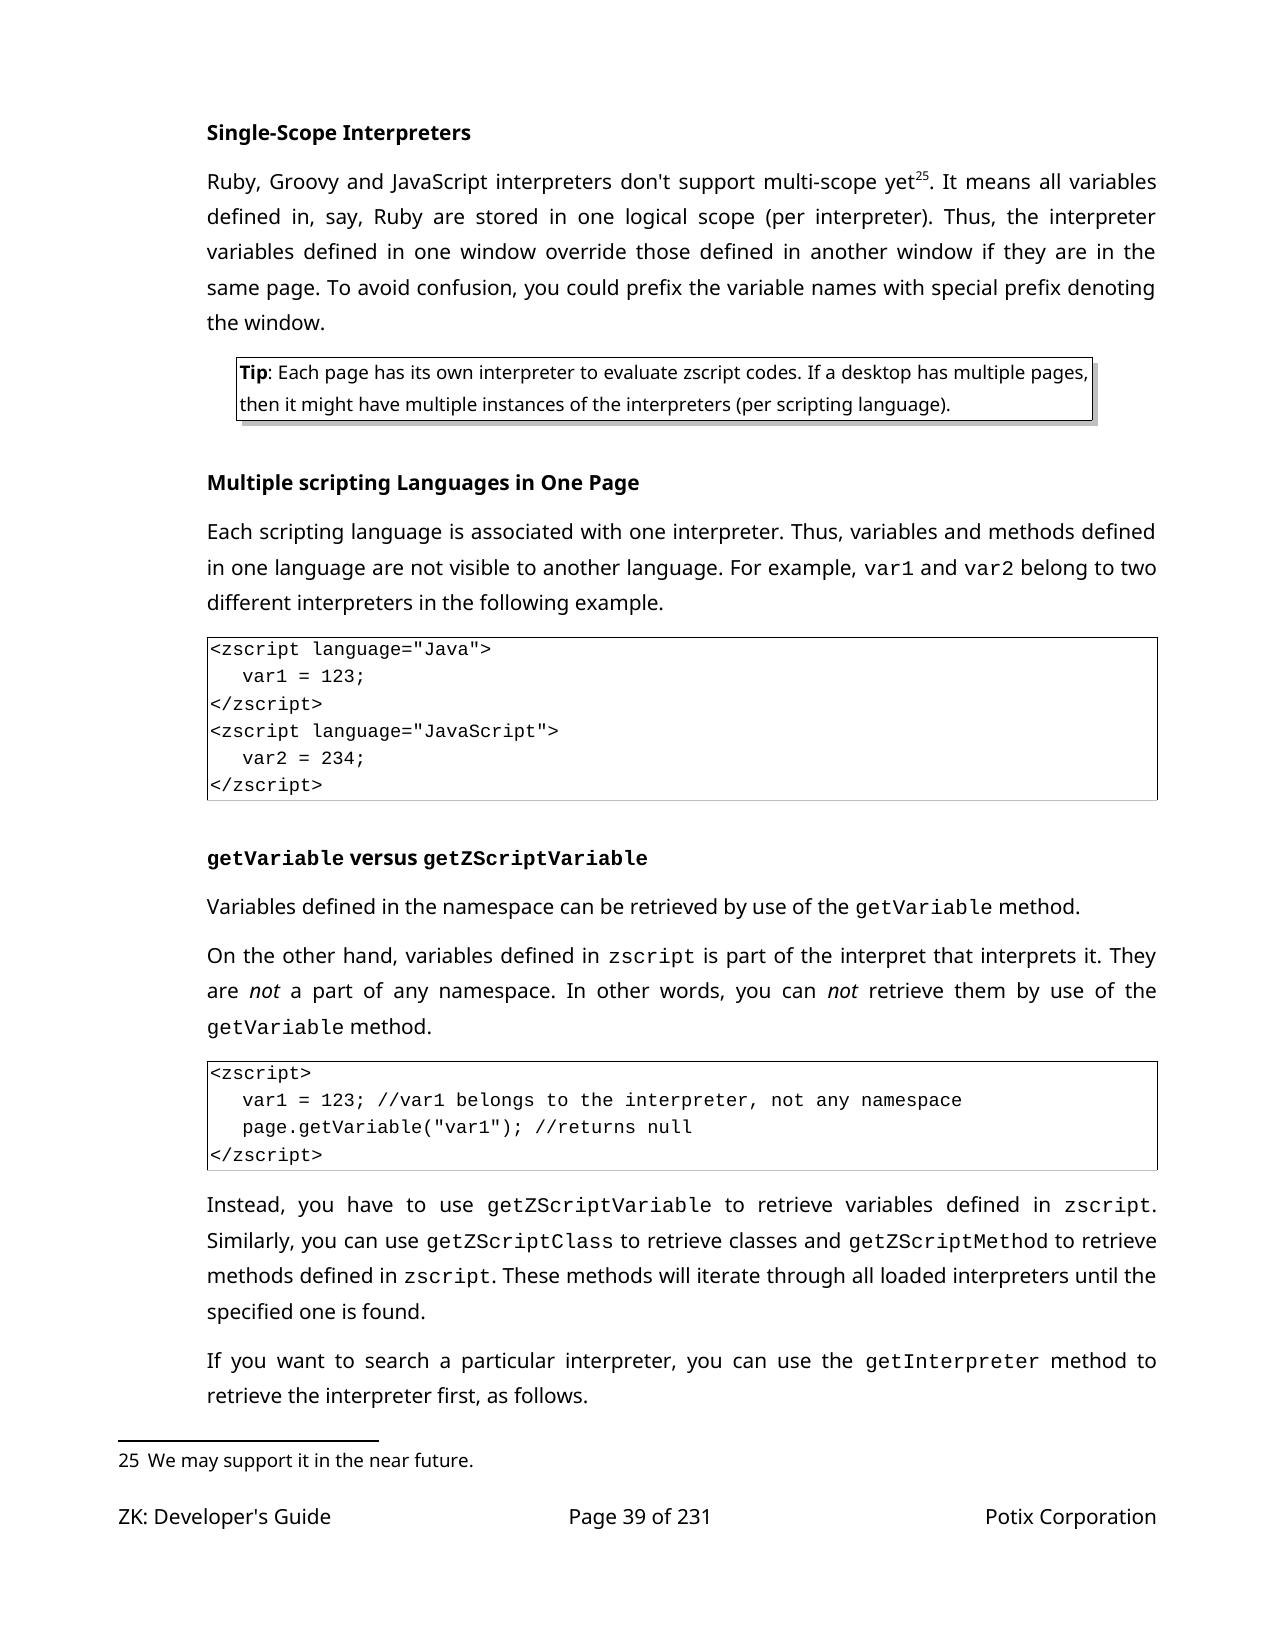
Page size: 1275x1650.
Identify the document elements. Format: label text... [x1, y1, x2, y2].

subtitle getVariable versus getZScriptVariable [207, 843, 1157, 871]
text Instead, you have to use getZScriptVariable to retrieve variables defined in zscript. Similarly, you can use getZScriptClass to retrieve classes and getZScriptMethod to retrieve methods defined in zscript. These methods will iterate through all loaded interpreters until the specified one is found. [207, 1190, 1157, 1325]
text var1 = 123; //var1 belongs to the interpreter, not any namespace [208, 1088, 1157, 1112]
text If you want to search a particular interpreter, you can use the getInterpreter method to retrieve the interpreter first, as follows. [207, 1346, 1157, 1409]
text <zscript> [208, 1062, 1157, 1085]
text page.getVariable("var1"); //returns null [208, 1115, 1157, 1139]
text var2 = 234; [208, 746, 1157, 770]
text We may support it in the near future. [118, 1447, 1157, 1473]
text <zscript language="JavaScript"> [208, 718, 1157, 743]
text var1 = 123; [208, 664, 1157, 688]
text Each scripting language is associated with one interpreter. Thus, variables and methods defined in one language are not visible to another language. For example, var1 and var2 belong to two different interpreters in the following example. [207, 517, 1157, 616]
text Variables defined in the namespace can be retrieved by use of the getVariable method. [207, 892, 1157, 920]
subtitle Multiple scripting Languages in One Page [207, 468, 1157, 497]
text Tip: Each page has its own interpreter to evaluate zscript codes. If a desktop has multiple pages, then it might have multiple instances of the interpreters (per scripting language). [237, 358, 1092, 420]
text Ruby, Groovy and JavaScript interpreters don't support multi-scope yet. It means all variables defined in, say, Ruby are stored in one logical scope (per interpreter). Thus, the interpreter variables defined in one window override those defined in another window if they are in the same page. To avoid confusion, you could prefix the variable names with special prefix denoting the window. [207, 167, 1157, 336]
text </zscript> [208, 773, 1157, 800]
text </zscript> [208, 691, 1157, 716]
text <zscript language="Java"> [208, 638, 1157, 661]
text </zscript> [208, 1142, 1157, 1170]
text On the other hand, variables defined in zscript is part of the interpret that interprets it. They are not a part of any namespace. In other words, you can not retrieve them by use of the getVariable method. [207, 941, 1157, 1040]
subtitle Single-Scope Interpreters [207, 118, 1157, 146]
